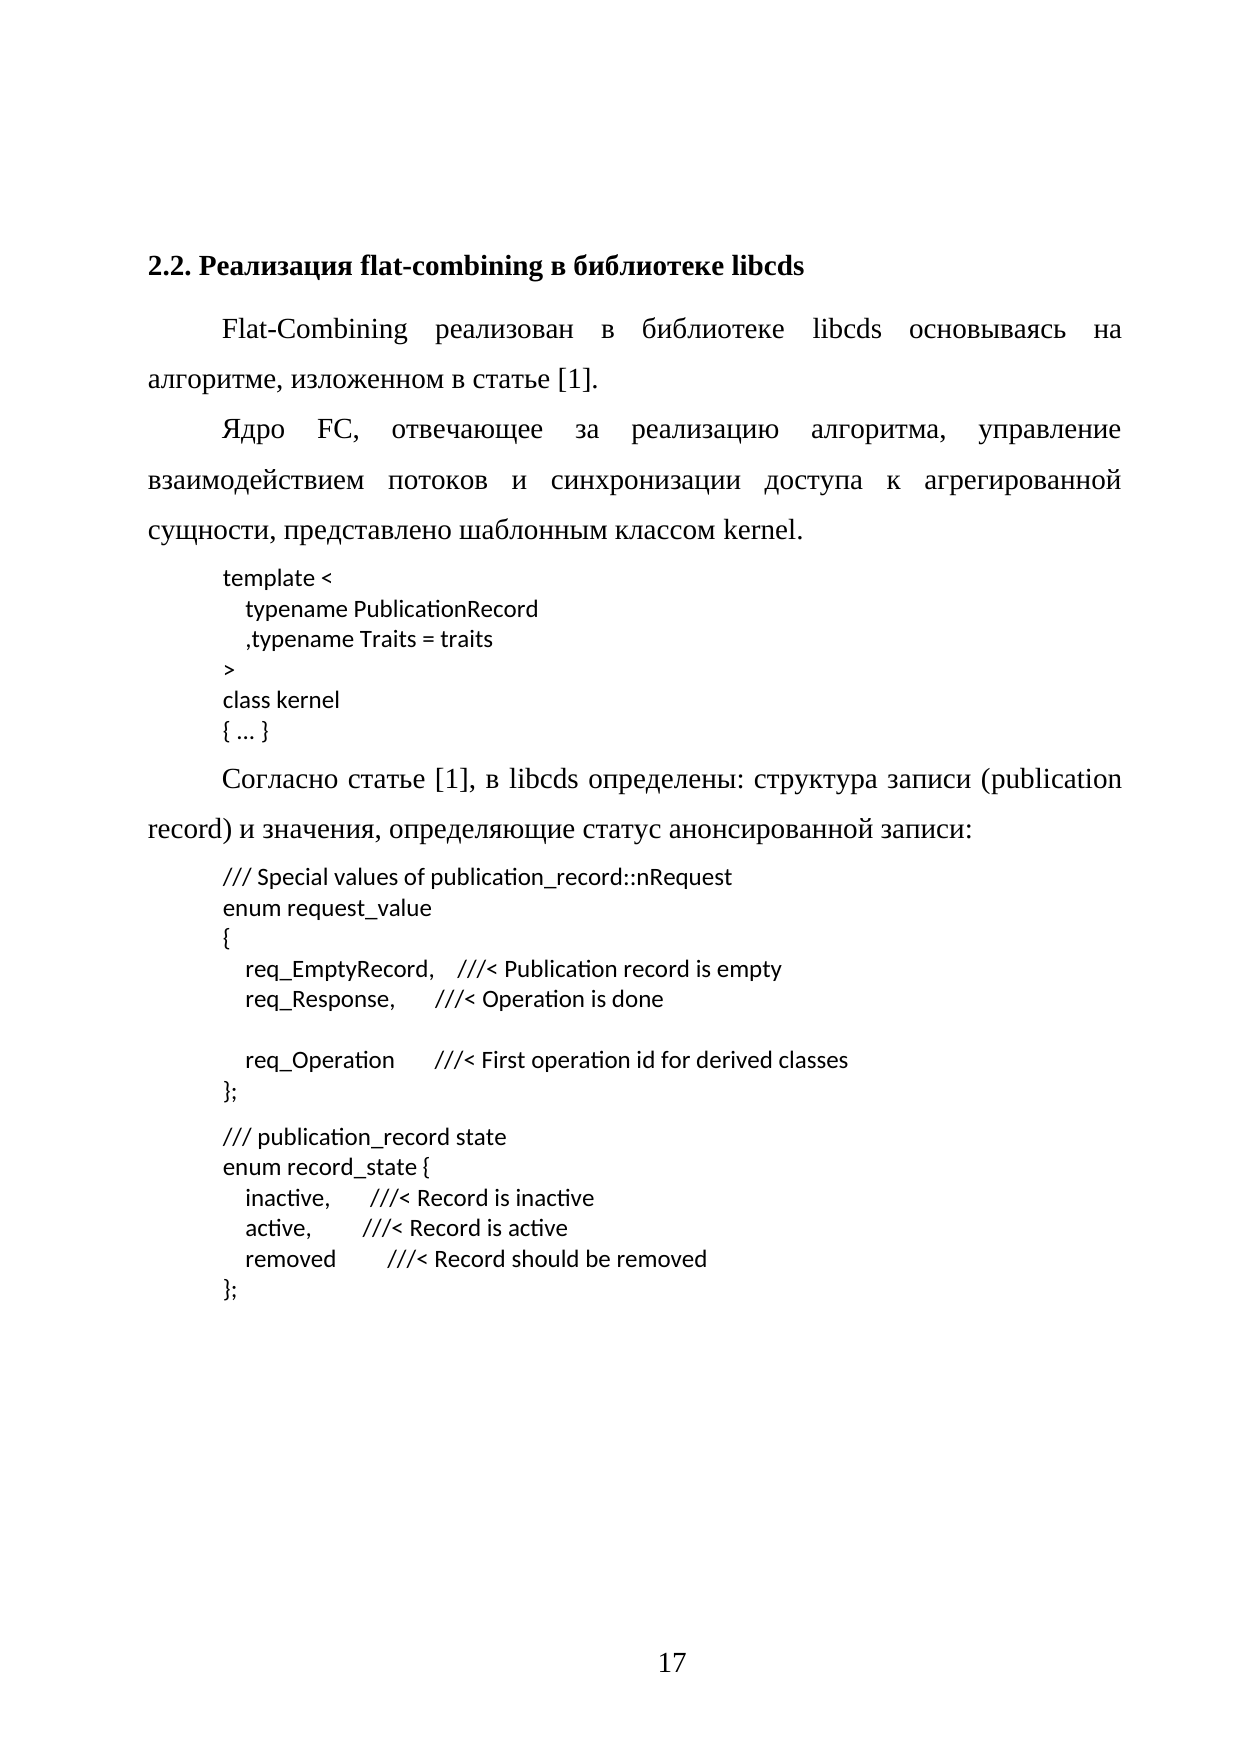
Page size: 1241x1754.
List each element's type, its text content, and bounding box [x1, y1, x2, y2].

text Согласно статье [1], в libcds определены: структура записи (publication record) и значения, определяющие статус анонсированной записи: [148, 761, 1122, 845]
text enum request_value [177, 892, 1122, 923]
text Flat-Combining реализован в библиотеке libcds основываясь на алгоритме, изложенном в статье [1]. [148, 311, 1122, 395]
text }; [177, 1273, 1122, 1304]
text inactive, ///< Record is inactive [177, 1182, 1122, 1212]
text active, ///< Record is active [177, 1212, 1122, 1243]
text class kernel [177, 685, 1122, 715]
text enum record_state { [177, 1151, 1122, 1182]
text > [177, 654, 1122, 685]
text { ... } [177, 715, 1122, 746]
text req_Response, ///< Operation is done [177, 984, 1122, 1014]
subtitle Реализация flat-combining в библиотеке libcds [148, 248, 1122, 282]
text removed ///< Record should be removed [177, 1243, 1122, 1273]
text Ядро FC, отвечающее за реализацию алгоритма, управление взаимодействием потоков и синхронизации доступа к агрегированной сущности, представлено шаблонным классом kernel. [148, 412, 1122, 546]
text /// Special values of publication_record::nRequest [177, 862, 1122, 892]
text }; [177, 1075, 1122, 1106]
text typename PublicationRecord [177, 593, 1122, 624]
text /// publication_record state [177, 1121, 1122, 1151]
text req_Operation ///< First operation id for derived classes [177, 1045, 1122, 1075]
text ,typename Traits = traits [177, 624, 1122, 654]
text { [177, 923, 1122, 953]
text template < [177, 563, 1122, 593]
text req_EmptyRecord, ///< Publication record is empty [177, 953, 1122, 984]
